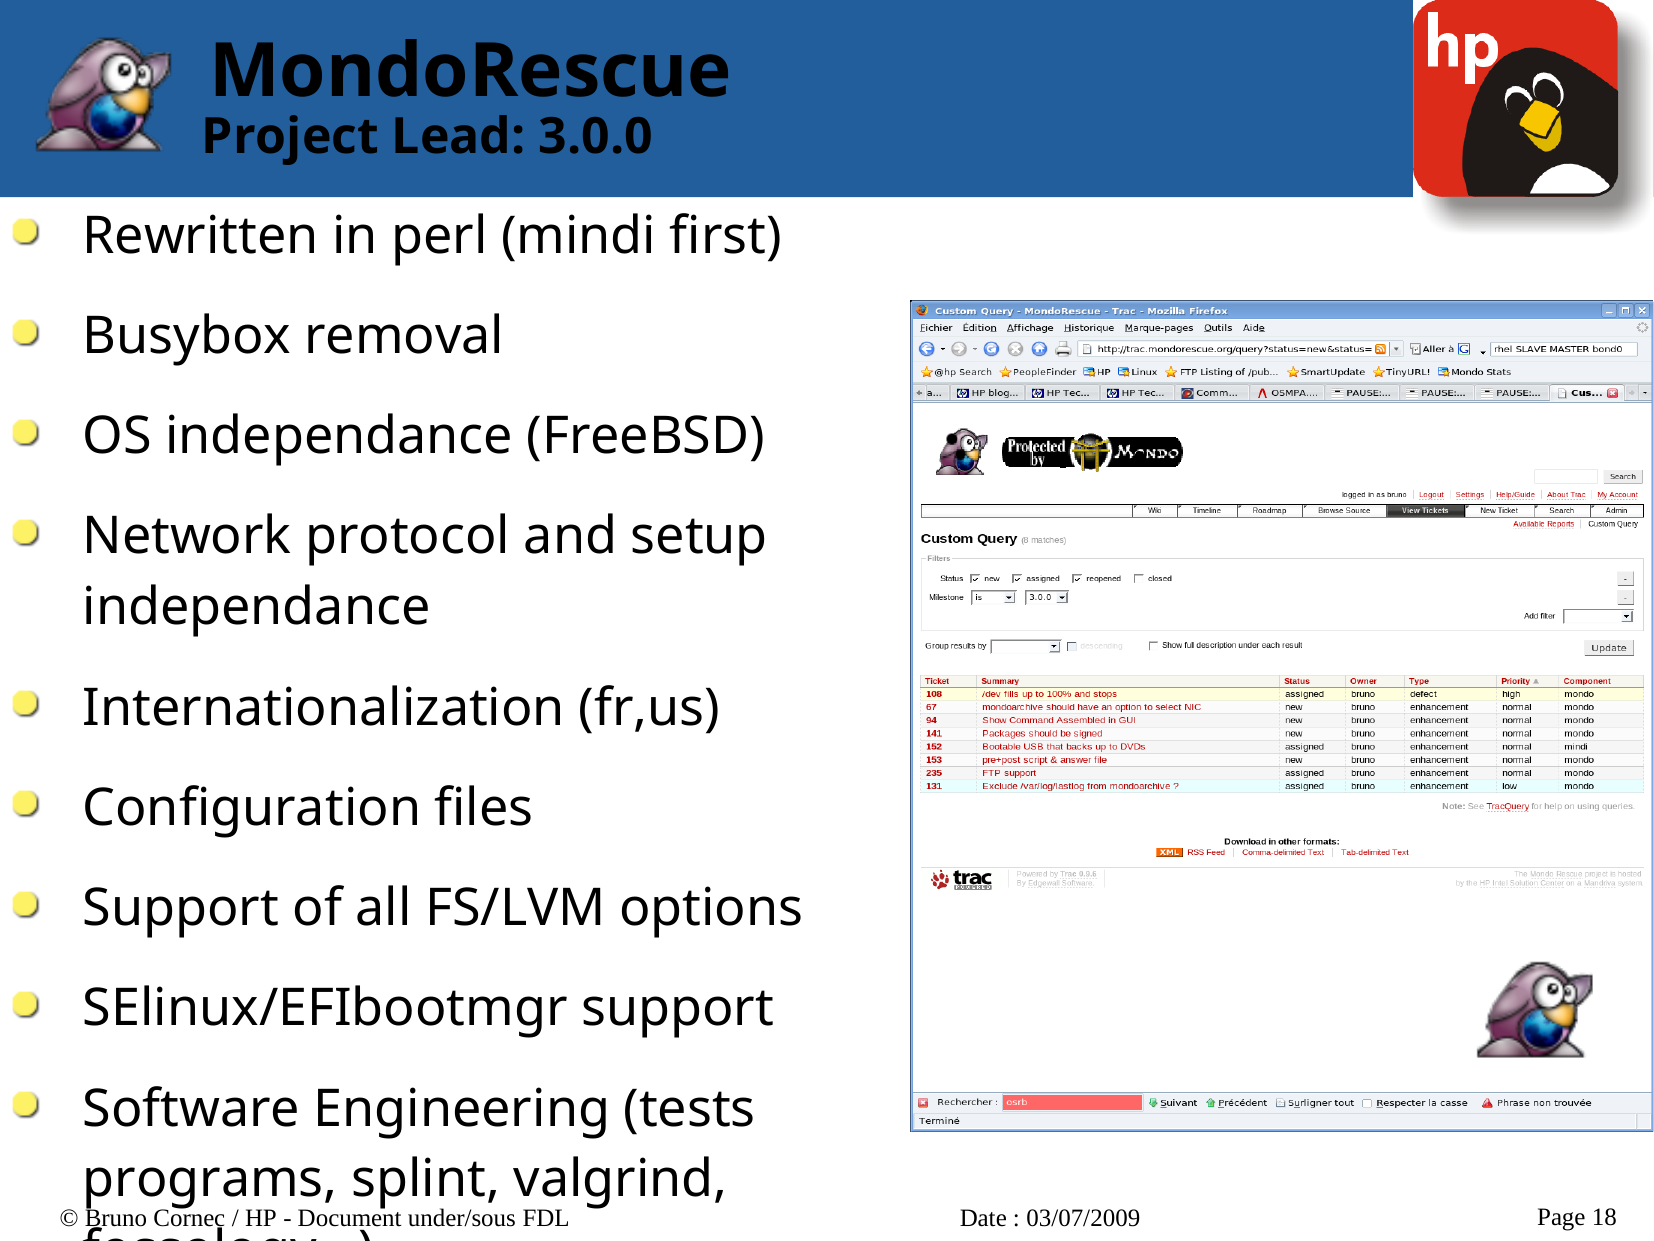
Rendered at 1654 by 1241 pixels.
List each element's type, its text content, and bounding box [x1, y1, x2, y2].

picture [910, 300, 1654, 1132]
picture [1413, 0, 1654, 235]
list Rewritten in perl (mindi first) Busybox removal OS independance (FreeBSD) Network protocol and setup independance Internationalization (fr,us) Configuration files Support of all FS/LVM options SElinux/EFIbootmgr support Software Engineering (tests programs, splint, valgrind, fossology...) [0, 197, 902, 1160]
picture [0, 0, 211, 197]
title Project Lead: 3.0.0 [201, 32, 1191, 241]
